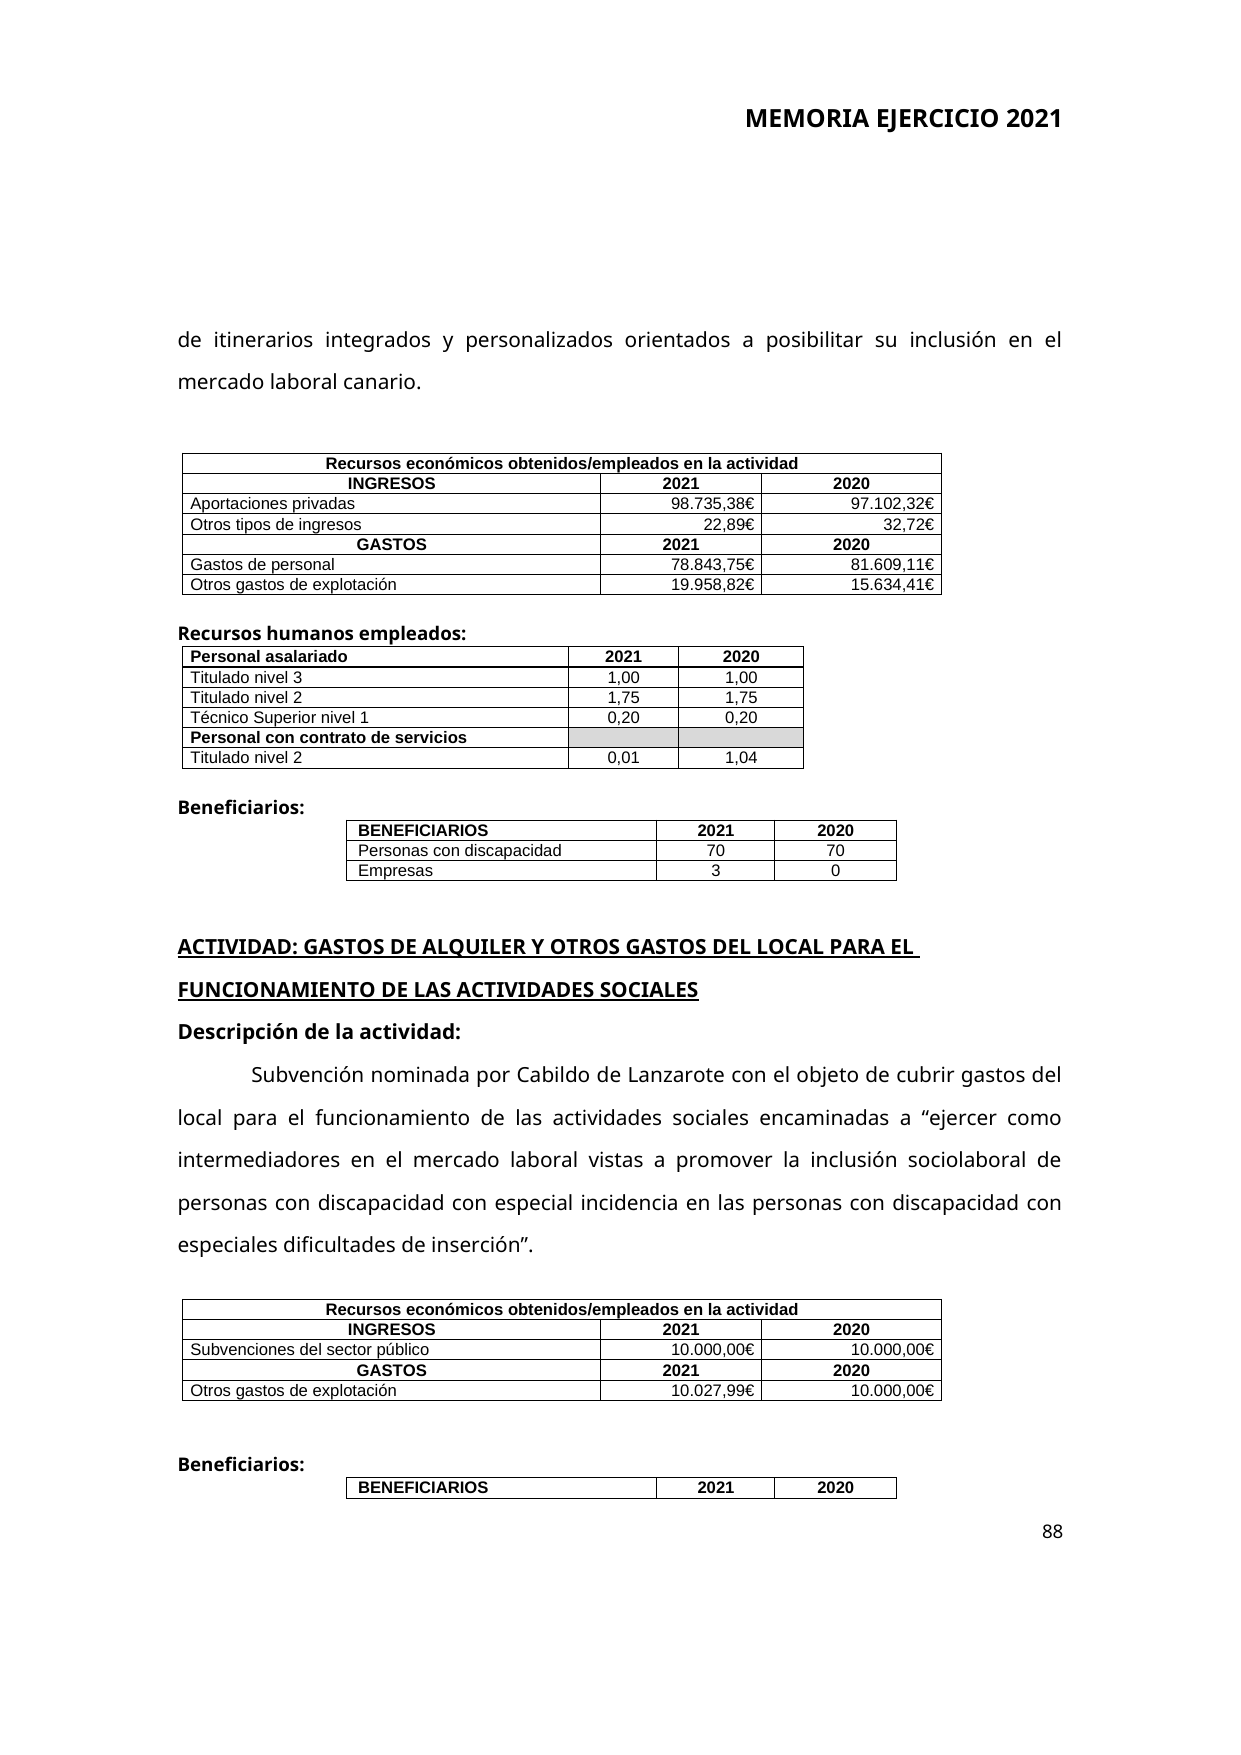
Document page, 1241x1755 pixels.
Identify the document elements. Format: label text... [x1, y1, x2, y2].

table_header 2021 [657, 1478, 774, 1497]
text Beneficiarios: [177, 1452, 1063, 1477]
table_cell 10.000,00€ [762, 1340, 941, 1359]
table_cell GASTOS [183, 535, 600, 554]
table_cell GASTOS [183, 1360, 600, 1379]
table_cell 2020 [762, 474, 941, 493]
text Subvención nominada por Cabildo de Lanzarote con el objeto de cubrir gastos del local para el funcionamiento de las actividades sociales encaminadas a “ejercer como intermediadores en el mercado laboral vistas a promover la inclusión sociolaboral de personas con discapacidad con especial incidencia en las personas con discapacidad con especiales dificultades de inserción”. [177, 1060, 1063, 1259]
text ACTIVIDAD: GASTOS DE ALQUILER Y OTROS GASTOS DEL LOCAL PARA EL FUNCIONAMIENTO DE LAS ACTIVIDADES SOCIALES [177, 932, 1063, 1003]
table_cell 2020 [762, 1320, 941, 1339]
table_cell [679, 728, 803, 747]
table_cell 32,72€ [762, 514, 941, 533]
table_cell Gastos de personal [183, 555, 600, 574]
table_cell Empresas [347, 861, 656, 880]
table_cell 1,00 [569, 668, 678, 687]
table_cell 1,75 [679, 688, 803, 707]
table_header 2020 [775, 821, 896, 840]
table_header BENEFICIARIOS [347, 1478, 656, 1497]
table_cell Aportaciones privadas [183, 494, 600, 513]
table_cell Titulado nivel 3 [183, 668, 568, 687]
table_header 2020 [775, 1478, 896, 1497]
table_cell 15.634,41€ [762, 575, 941, 594]
table_header 2020 [679, 647, 803, 666]
table_cell 2020 [762, 1360, 941, 1379]
table_cell INGRESOS [183, 474, 600, 493]
table_cell INGRESOS [183, 1320, 600, 1339]
table_header Recursos económicos obtenidos/empleados en la actividad [183, 454, 941, 473]
table_cell 70 [657, 841, 774, 860]
table_cell 19.958,82€ [601, 575, 761, 594]
table_cell Personal con contrato de servicios [183, 728, 568, 747]
table_header 2021 [657, 821, 774, 840]
table_cell 10.027,99€ [601, 1381, 761, 1400]
table_cell 81.609,11€ [762, 555, 941, 574]
table_cell 0 [775, 861, 896, 880]
text de itinerarios integrados y personalizados orientados a posibilitar su inclusión en el mercado laboral canario. [177, 325, 1063, 396]
table_cell 0,20 [679, 708, 803, 727]
table_cell 2021 [601, 474, 761, 493]
table_cell Titulado nivel 2 [183, 688, 568, 707]
table_cell 1,75 [569, 688, 678, 707]
table_cell 1,04 [679, 748, 803, 767]
table_cell 0,20 [569, 708, 678, 727]
table_cell Subvenciones del sector público [183, 1340, 600, 1359]
text Beneficiarios: [177, 794, 1063, 819]
table_cell 2021 [601, 535, 761, 554]
table_cell 22,89€ [601, 514, 761, 533]
table_cell 10.000,00€ [601, 1340, 761, 1359]
table_cell Titulado nivel 2 [183, 748, 568, 767]
table_cell 2021 [601, 1360, 761, 1379]
table_cell 3 [657, 861, 774, 880]
table_cell 10.000,00€ [762, 1381, 941, 1400]
table_cell Personas con discapacidad [347, 841, 656, 860]
table_cell 70 [775, 841, 896, 860]
table_cell Otros gastos de explotación [183, 575, 600, 594]
table_header BENEFICIARIOS [347, 821, 656, 840]
table_cell 2020 [762, 535, 941, 554]
text Descripción de la actividad: [177, 1017, 1063, 1046]
table_cell 98.735,38€ [601, 494, 761, 513]
table_cell 97.102,32€ [762, 494, 941, 513]
table_cell Técnico Superior nivel 1 [183, 708, 568, 727]
table_cell 2021 [601, 1320, 761, 1339]
table_cell Otros gastos de explotación [183, 1381, 600, 1400]
table_header Personal asalariado [183, 647, 568, 666]
table_cell [569, 728, 678, 747]
table_cell 1,00 [679, 668, 803, 687]
table_header 2021 [569, 647, 678, 666]
table_cell 78.843,75€ [601, 555, 761, 574]
table_cell 0,01 [569, 748, 678, 767]
table_header Recursos económicos obtenidos/empleados en la actividad [183, 1300, 941, 1319]
table_cell Otros tipos de ingresos [183, 514, 600, 533]
text Recursos humanos empleados: [177, 621, 1063, 646]
